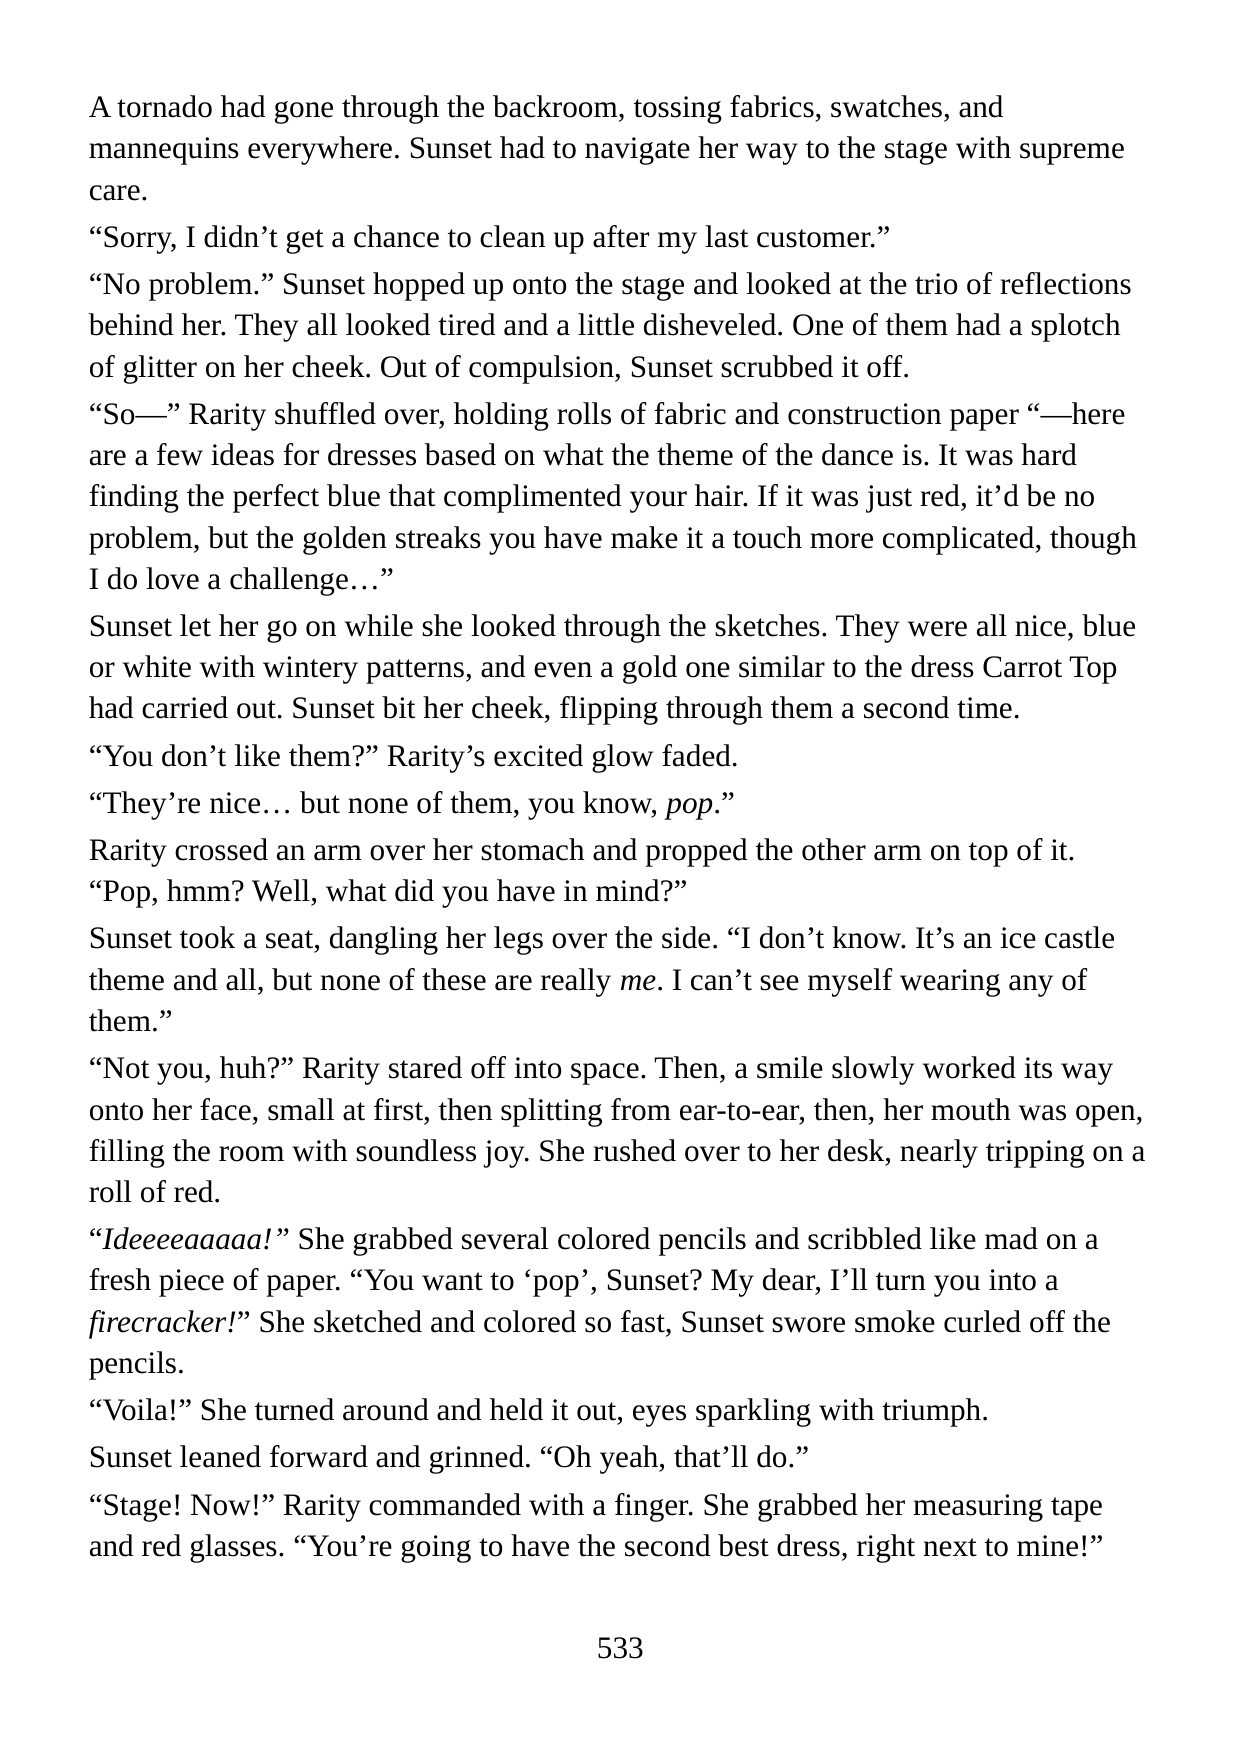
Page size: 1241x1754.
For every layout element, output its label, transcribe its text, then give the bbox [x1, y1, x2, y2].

text “Voila!” She turned around and held it out, eyes sparkling with triumph. [88, 1391, 1152, 1427]
text Sunset let her go on while she looked through the sketches. They were all nice, blue or white with wintery patterns, and even a gold one similar to the dress Carrot Top had carried out. Sunset bit her cheek, flipping through them a second time. [88, 607, 1152, 726]
text “You don’t like them?” Rarity’s excited glow faded. [88, 737, 1152, 773]
text “Ideeeeaaaaa!” She grabbed several colored pencils and scribbled like mad on a fresh piece of paper. “You want to ‘pop’, Sunset? My dear, I’ll turn you into a firecracker!” She sketched and colored so fast, Sunset swore smoke curled off the pencils. [88, 1220, 1152, 1380]
text “Stage! Now!” Rarity commanded with a finger. She grabbed her measuring tape and red glasses. “You’re going to have the second best dress, right next to mine!” [88, 1486, 1152, 1563]
text “They’re nice… but none of them, you know, pop.” [88, 784, 1152, 820]
text Sunset took a seat, dangling her legs over the side. “I don’t know. It’s an ice castle theme and all, but none of these are really me. I can’t see myself wearing any of them.” [88, 920, 1152, 1038]
text “No problem.” Sunset hopped up onto the stage and looked at the trio of reflections behind her. They all looked tired and a little disheveled. One of them had a splotch of glitter on her cheek. Out of compulsion, Sunset scrubbed it off. [88, 265, 1152, 384]
text Sunset leaned forward and grinned. “Oh yeah, that’ll do.” [88, 1438, 1152, 1474]
text Rarity crossed an arm over her stomach and propped the other arm on top of it. “Pop, hmm? Well, what did you have in mind?” [88, 831, 1152, 908]
text A tornado had gone through the backroom, tossing fabrics, swatches, and mannequins everywhere. Sunset had to navigate her way to the stage with supreme care. [88, 88, 1152, 207]
text “So—” Rarity shuffled over, holding rolls of fabric and construction paper “—here are a few ideas for dresses based on what the theme of the dance is. It was hard finding the perfect blue that complimented your hair. If it was just red, it’d be no problem, but the golden streaks you have make it a touch more complicated, though I do love a challenge…” [88, 395, 1152, 596]
text “Sorry, I didn’t get a chance to clean up after my last customer.” [88, 218, 1152, 254]
text “Not you, huh?” Rarity stared off into space. Then, a smile slowly worked its way onto her face, small at first, then splitting from ear-to-ear, then, her mouth was open, filling the room with soundless joy. She rushed over to her desk, nearly tripping on a roll of red. [88, 1049, 1152, 1209]
